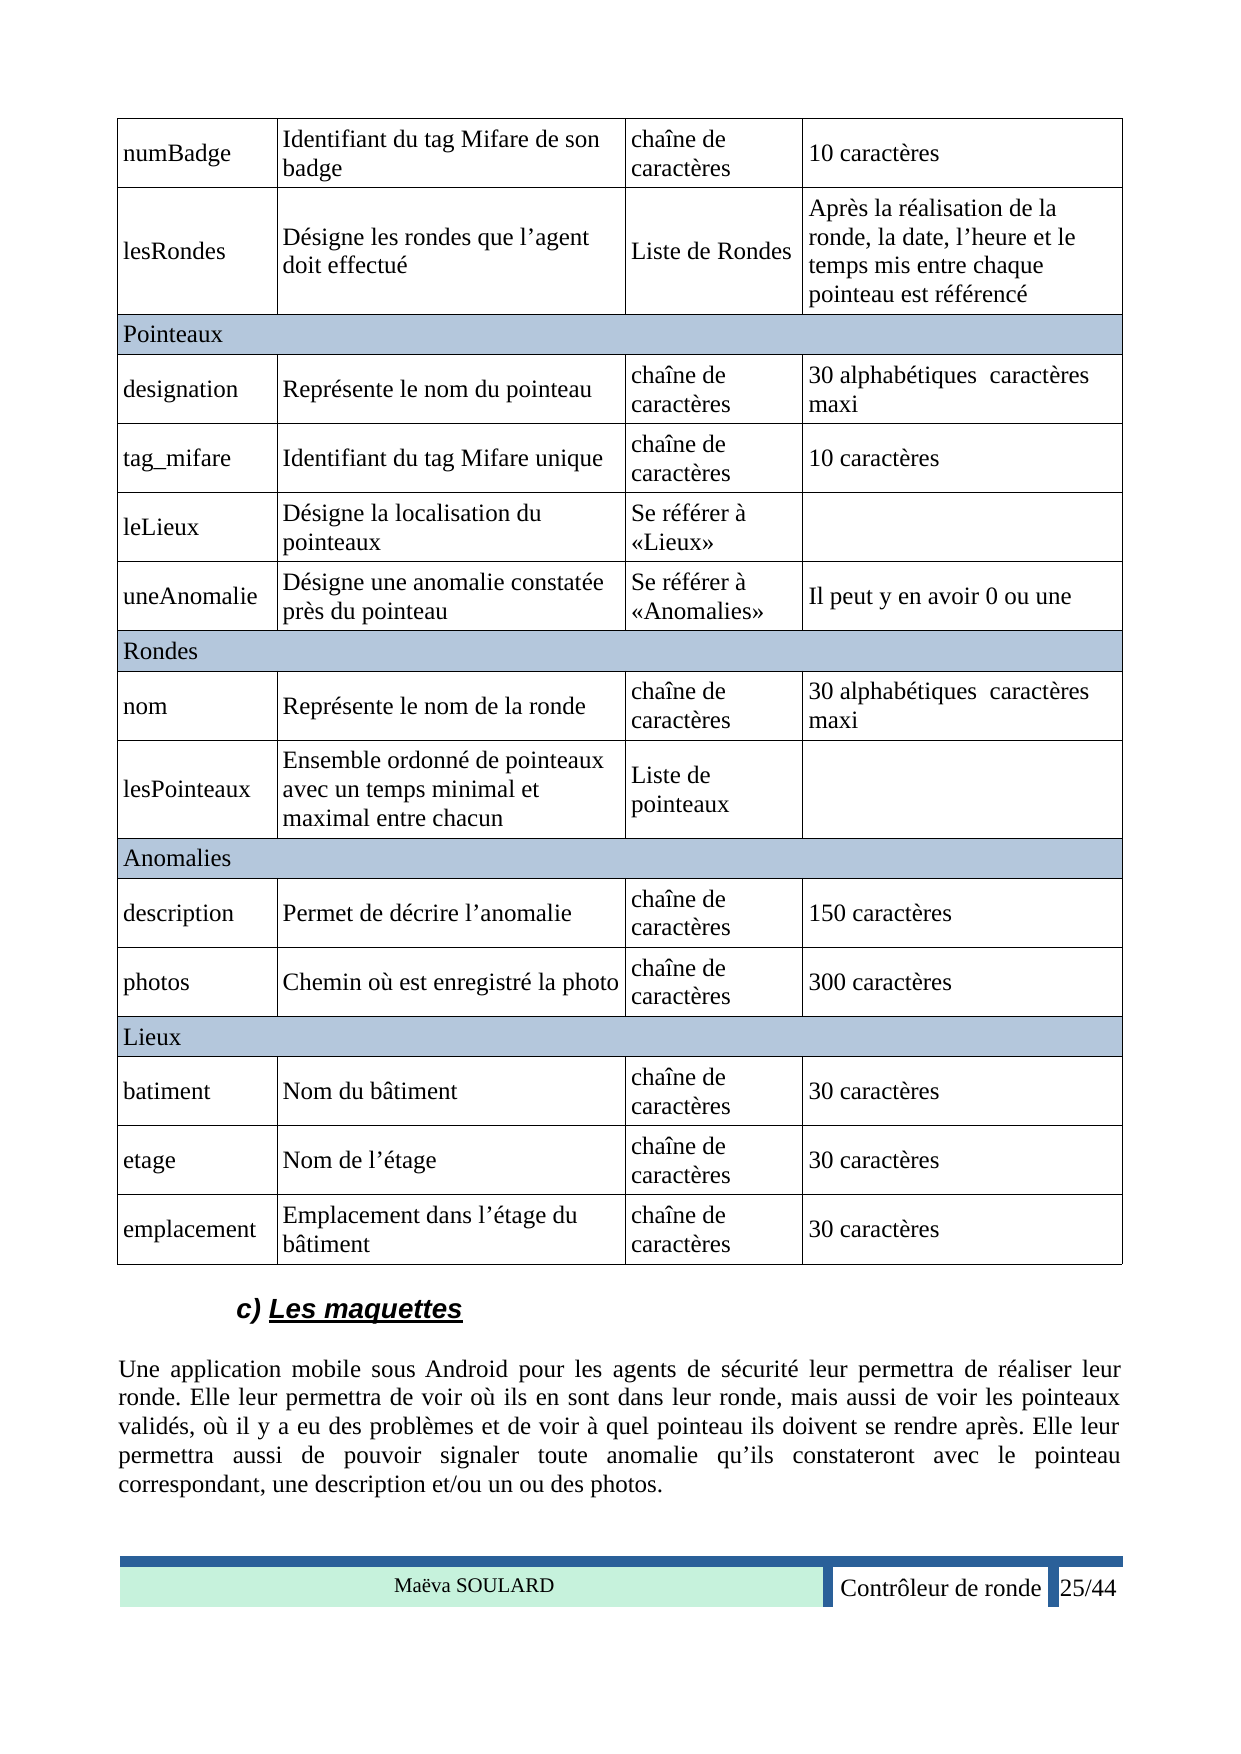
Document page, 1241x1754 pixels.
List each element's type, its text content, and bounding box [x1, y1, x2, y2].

table_cell 150 caractères [803, 879, 1122, 947]
table_cell Identifiant du tag Mifare unique [278, 424, 625, 492]
table_cell chaîne de caractères [626, 1057, 802, 1125]
table_cell Chemin où est enregistré la photo [278, 948, 625, 1016]
table_cell 30 caractères [803, 1126, 1122, 1194]
table_cell chaîne de caractères [626, 879, 802, 947]
table_cell lesRondes [118, 188, 277, 314]
table_cell 300 caractères [803, 948, 1122, 1016]
table_cell Lieux [118, 1017, 1122, 1056]
table_cell chaîne de caractères [626, 1126, 802, 1194]
table_cell Nom de l’étage [278, 1126, 625, 1194]
table_cell [803, 741, 1122, 837]
table_cell chaîne de caractères [626, 355, 802, 423]
table_cell Se référer à «Lieux» [626, 493, 802, 561]
table_cell Ensemble ordonné de pointeaux avec un temps minimal et maximal entre chacun [278, 741, 625, 837]
table_cell chaîne de caractères [626, 1195, 802, 1263]
table_cell etage [118, 1126, 277, 1194]
table_cell Désigne une anomalie constatée près du pointeau [278, 562, 625, 630]
table_cell Après la réalisation de la ronde, la date, l’heure et le temps mis entre chaque pointeau est référencé [803, 188, 1122, 314]
table_cell chaîne de caractères [626, 424, 802, 492]
table_cell 30 alphabétiques caractères maxi [803, 355, 1122, 423]
table_cell photos [118, 948, 277, 1016]
table_cell nom [118, 672, 277, 740]
text Une application mobile sous Android pour les agents de sécurité leur permettra de réaliser leur ronde. Elle leur permettra de voir où ils en sont dans leur ronde, mais aussi de voir les pointeaux validés, où il y a eu des problèmes et de voir à quel pointeau ils doivent se rendre après. Elle leur permettra aussi de pouvoir signaler toute anomalie qu’ils constateront avec le pointeau correspondant, une description et/ou un ou des photos. [118, 1354, 1122, 1497]
table_cell 30 caractères [803, 1195, 1122, 1263]
table_cell chaîne de caractères [626, 672, 802, 740]
table_cell batiment [118, 1057, 277, 1125]
table_cell lesPointeaux [118, 741, 277, 837]
table_cell designation [118, 355, 277, 423]
table_cell 30 caractères [803, 1057, 1122, 1125]
table_cell chaîne de caractères [626, 948, 802, 1016]
table_cell Rondes [118, 631, 1122, 671]
table_cell leLieux [118, 493, 277, 561]
table_cell 30 alphabétiques caractères maxi [803, 672, 1122, 740]
table_cell Identifiant du tag Mifare de son badge [278, 119, 625, 187]
table_cell 10 caractères [803, 424, 1122, 492]
table_cell Il peut y en avoir 0 ou une [803, 562, 1122, 630]
table_cell uneAnomalie [118, 562, 277, 630]
table_cell Se référer à «Anomalies» [626, 562, 802, 630]
table_cell Représente le nom de la ronde [278, 672, 625, 740]
table_cell Désigne les rondes que l’agent doit effectué [278, 188, 625, 314]
table_cell Désigne la localisation du pointeaux [278, 493, 625, 561]
table_cell emplacement [118, 1195, 277, 1263]
table_cell description [118, 879, 277, 947]
table_cell Liste de Rondes [626, 188, 802, 314]
table_cell Représente le nom du pointeau [278, 355, 625, 423]
table_cell [803, 493, 1122, 561]
table_cell Nom du bâtiment [278, 1057, 625, 1125]
table_cell numBadge [118, 119, 277, 187]
table_cell Pointeaux [118, 315, 1122, 354]
table_cell tag_mifare [118, 424, 277, 492]
table_cell 10 caractères [803, 119, 1122, 187]
subtitle Les maquettes [118, 1292, 1122, 1324]
table_cell Permet de décrire l’anomalie [278, 879, 625, 947]
table_cell Anomalies [118, 839, 1122, 878]
table_cell chaîne de caractères [626, 119, 802, 187]
table_cell Emplacement dans l’étage du bâtiment [278, 1195, 625, 1263]
table_cell Liste de pointeaux [626, 741, 802, 837]
